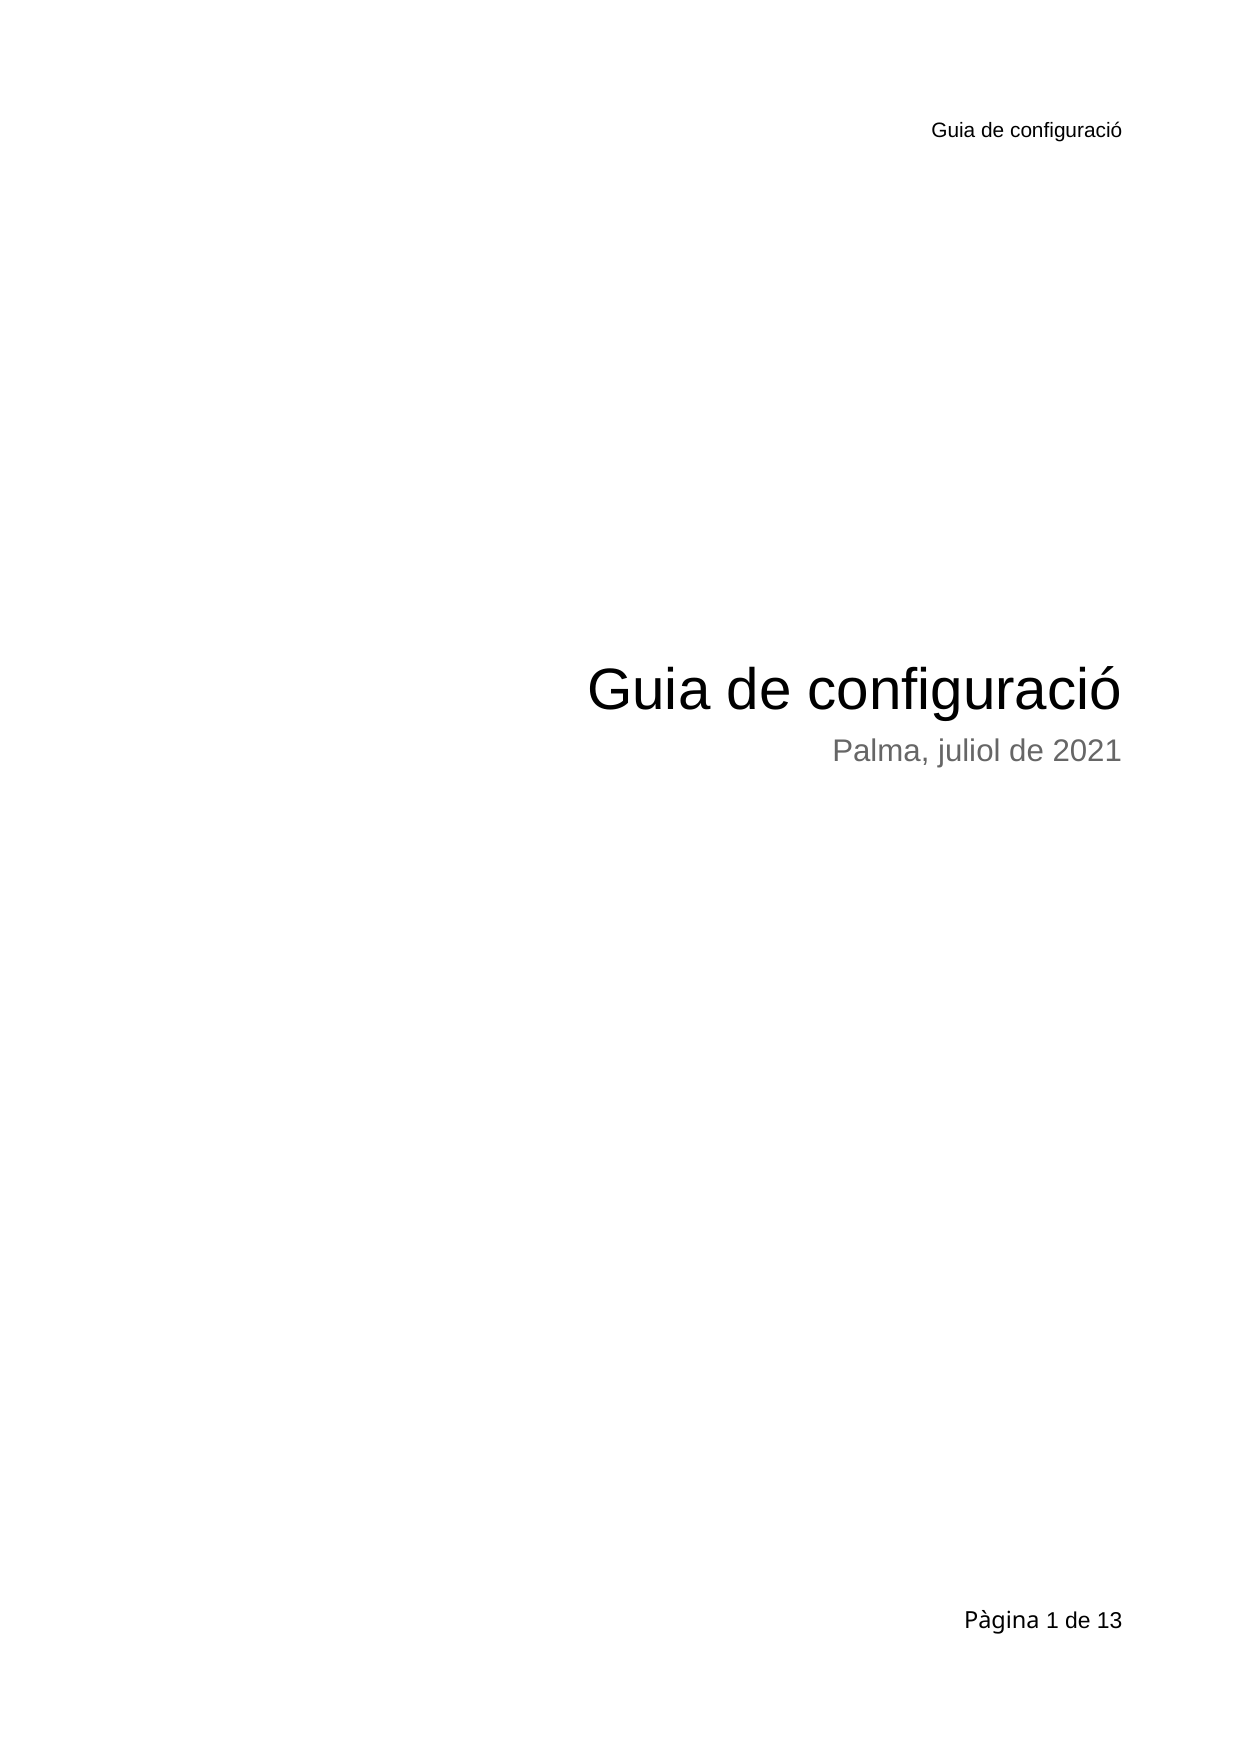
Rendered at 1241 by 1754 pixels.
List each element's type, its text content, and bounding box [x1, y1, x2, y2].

subtitle Guia de configuració [118, 655, 1122, 722]
subtitle Palma, juliol de 2021 [118, 732, 1122, 768]
